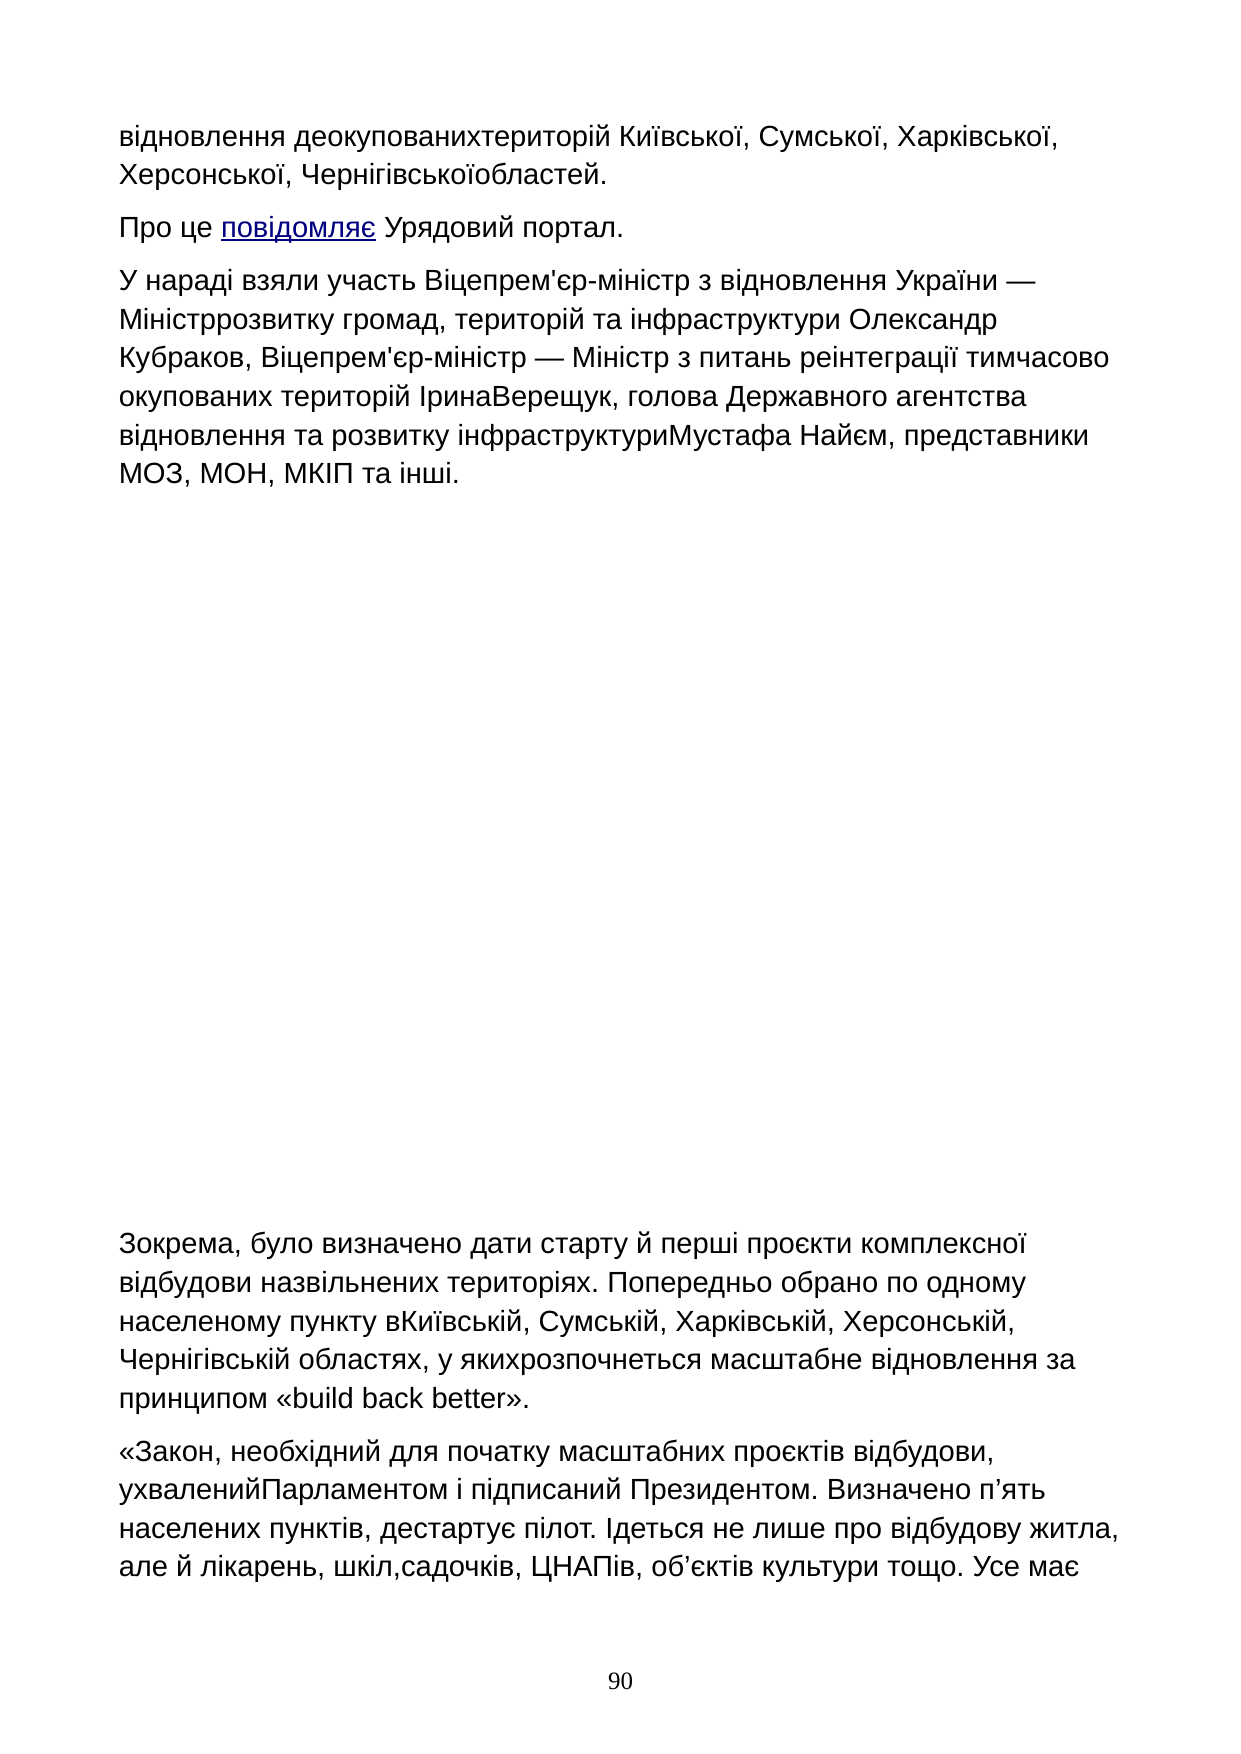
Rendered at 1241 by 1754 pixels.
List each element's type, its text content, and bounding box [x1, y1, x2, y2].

text Про це повідомляє Урядовий портал. [118, 210, 1122, 244]
text «Закон, необхідний для початку масштабних проєктів відбудови, ухваленийПарламентом і підписаний Президентом. Визначено п’ять населених пунктів, дестартує пілот. Ідеться не лише про відбудову житла, але й лікарень, шкіл,садочків, ЦНАПів, об’єктів культури тощо. Усе має [118, 1434, 1122, 1583]
text відновлення деокупованихтериторій Київської, Сумської, Харківської, Херсонської, Чернігівськоїобластей. [118, 118, 1122, 191]
text У нараді взяли участь Віцепрем'єр-міністр з відновлення України — Міністррозвитку громад, територій та інфраструктури Олександр Кубраков, Віцепрем'єр-міністр — Міністр з питань реінтеграції тимчасово окупованих територій ІринаВерещук, голова Державного агентства відновлення та розвитку інфраструктуриМустафа Найєм, представники МОЗ, МОН, МКІП та інші. [118, 263, 1122, 489]
text Зокрема, було визначено дати старту й перші проєкти комплексної відбудови назвільнених територіях. Попередньо обрано по одному населеному пункту вКиївській, Сумській, Харківській, Херсонській, Чернігівській областях, у якихрозпочнеться масштабне відновлення за принципом «build back better». [118, 1226, 1122, 1414]
